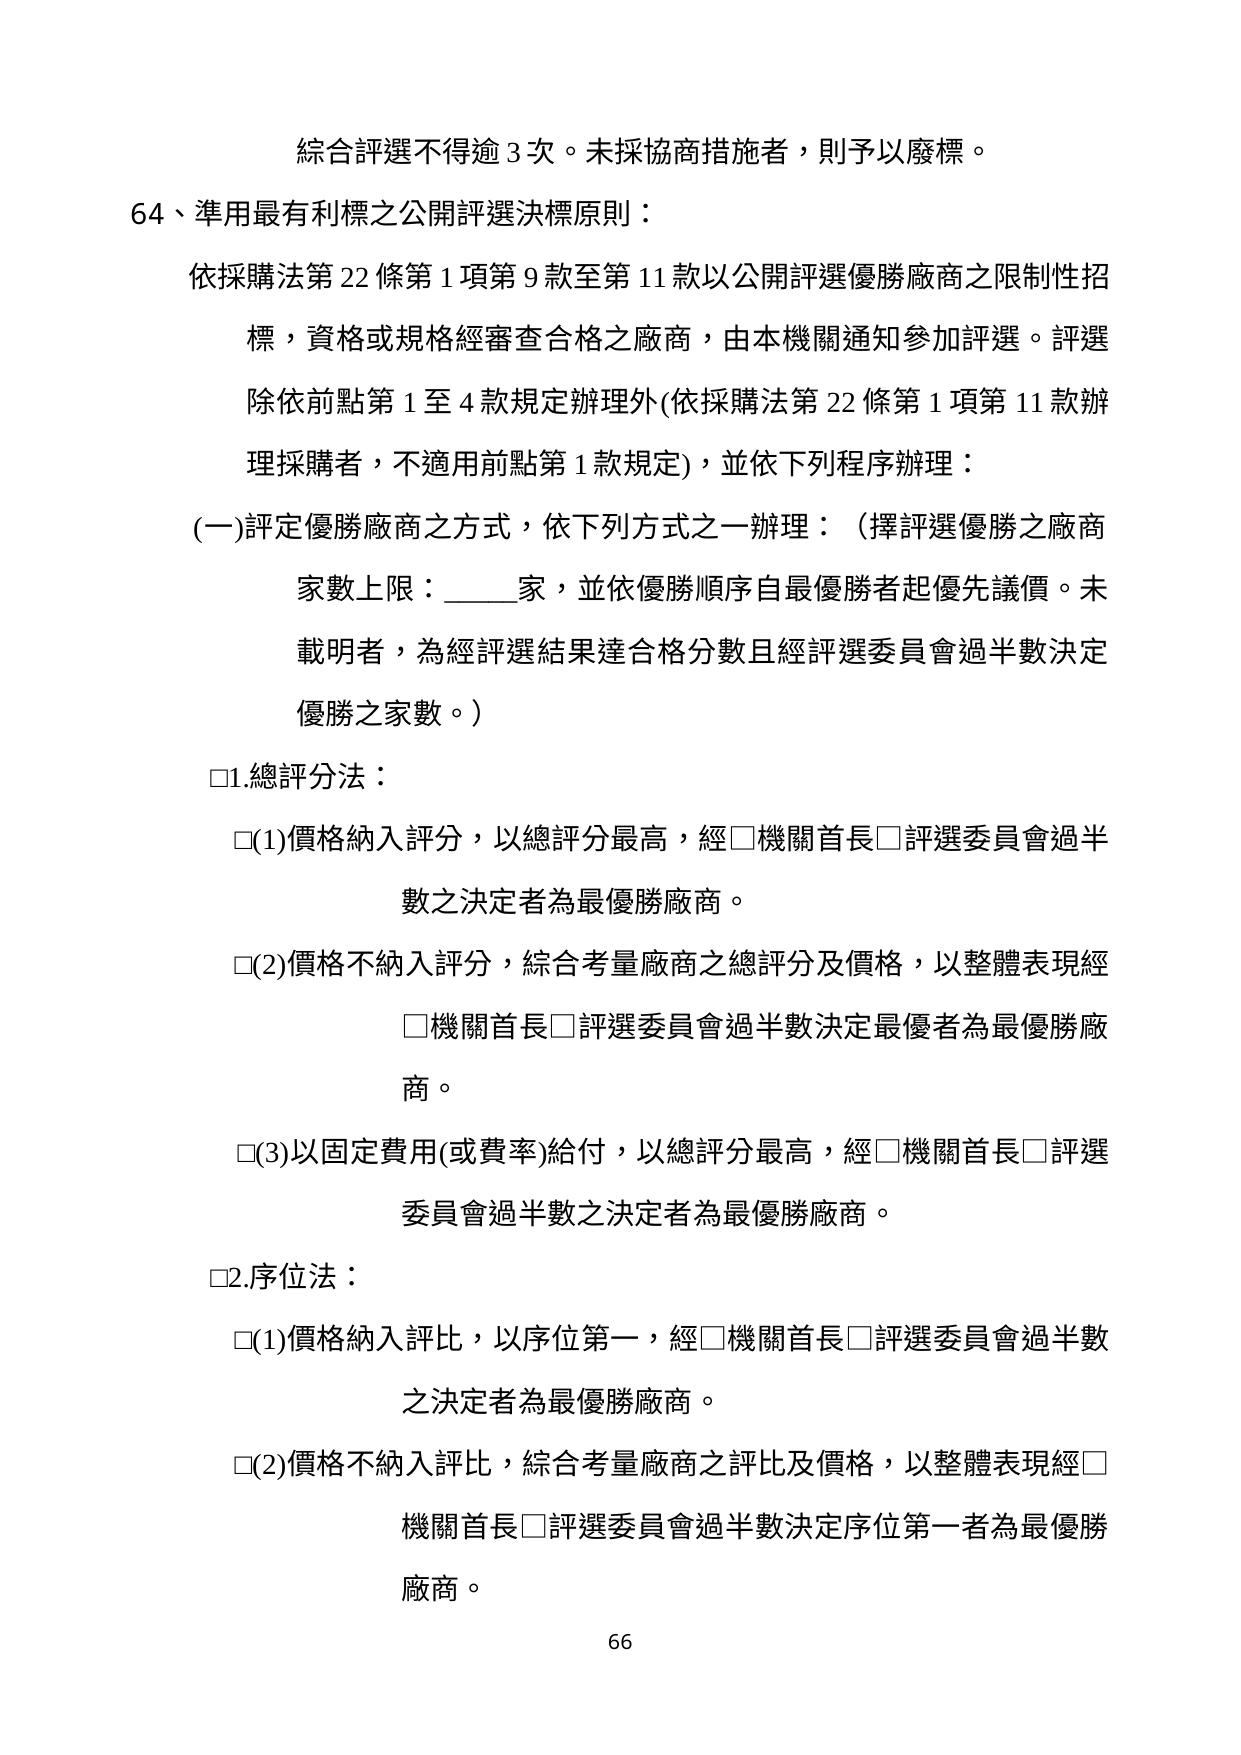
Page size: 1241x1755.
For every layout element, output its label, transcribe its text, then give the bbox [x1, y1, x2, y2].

text □(3)以固定費用(或費率)給付，以總評分最高，經□機關首長□評選委員會過半數之決定者為最優勝廠商。 [130, 1108, 1110, 1233]
text □(2)價格不納入評分，綜合考量廠商之總評分及價格，以整體表現經□機關首長□評選委員會過半數決定最優者為最優勝廠商。 [130, 920, 1110, 1108]
text □(1)價格納入評分，以總評分最高，經□機關首長□評選委員會過半數之決定者為最優勝廠商。 [130, 795, 1110, 920]
text 綜合評選不得逾3次。未採協商措施者，則予以廢標。 [130, 108, 1110, 170]
text 依採購法第22條第1項第9款至第11款以公開評選優勝廠商之限制性招標，資格或規格經審查合格之廠商，由本機關通知參加評選。評選除依前點第1至4款規定辦理外(依採購法第22條第1項第11款辦理採購者，不適用前點第1款規定)，並依下列程序辦理： [130, 233, 1110, 483]
text □2.序位法： [130, 1233, 1110, 1295]
text □(1)價格納入評比，以序位第一，經□機關首長□評選委員會過半數之決定者為最優勝廠商。 [130, 1295, 1110, 1420]
text □(2)價格不納入評比，綜合考量廠商之評比及價格，以整體表現經□機關首長□評選委員會過半數決定序位第一者為最優勝廠商。 [130, 1420, 1110, 1608]
text □1.總評分法： [130, 733, 1110, 795]
text (一)評定優勝廠商之方式，依下列方式之一辦理：（擇評選優勝之廠商家數上限：_____家，並依優勝順序自最優勝者起優先議價。未載明者，為經評選結果達合格分數且經評選委員會過半數決定優勝之家數。） [130, 483, 1110, 733]
list 準用最有利標之公開評選決標原則： [130, 170, 1110, 233]
